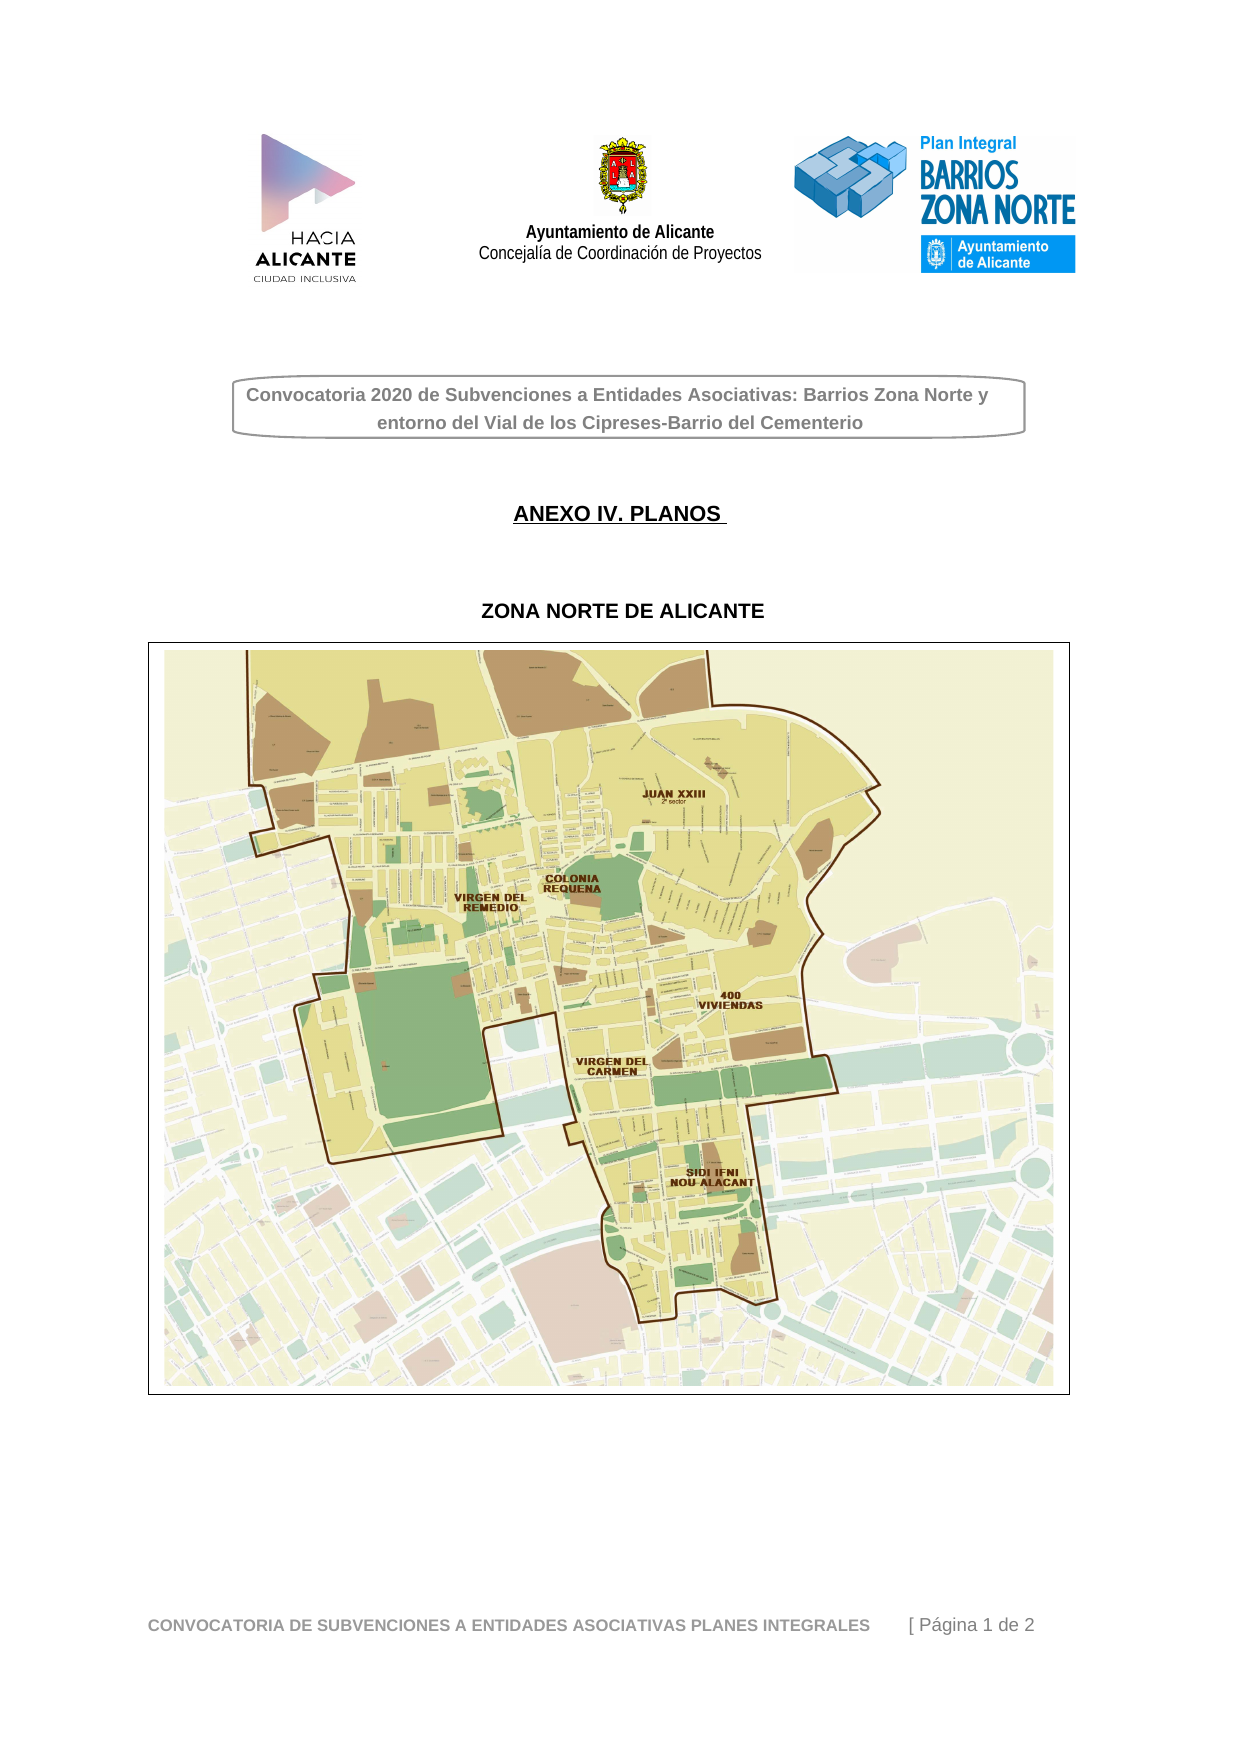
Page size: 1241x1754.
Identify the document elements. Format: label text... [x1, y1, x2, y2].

text ZONA NORTE DE ALICANTE [148, 598, 1092, 622]
subtitle [1025, 412, 1092, 433]
subtitle ANEXO IV. PLANOS [148, 501, 1092, 527]
subtitle [148, 412, 233, 433]
subtitle entorno del Vial de los Cipreses-Barrio del Cementerio [235, 412, 1023, 433]
picture [1067, 199, 1076, 219]
subtitle [148, 384, 232, 406]
picture [794, 136, 1076, 273]
subtitle Convocatoria 2020 de Subvenciones a Entidades Asociativas: Barrios Zona Norte y [235, 384, 1023, 406]
picture [248, 130, 362, 287]
picture [164, 650, 1054, 1386]
picture [593, 135, 652, 216]
